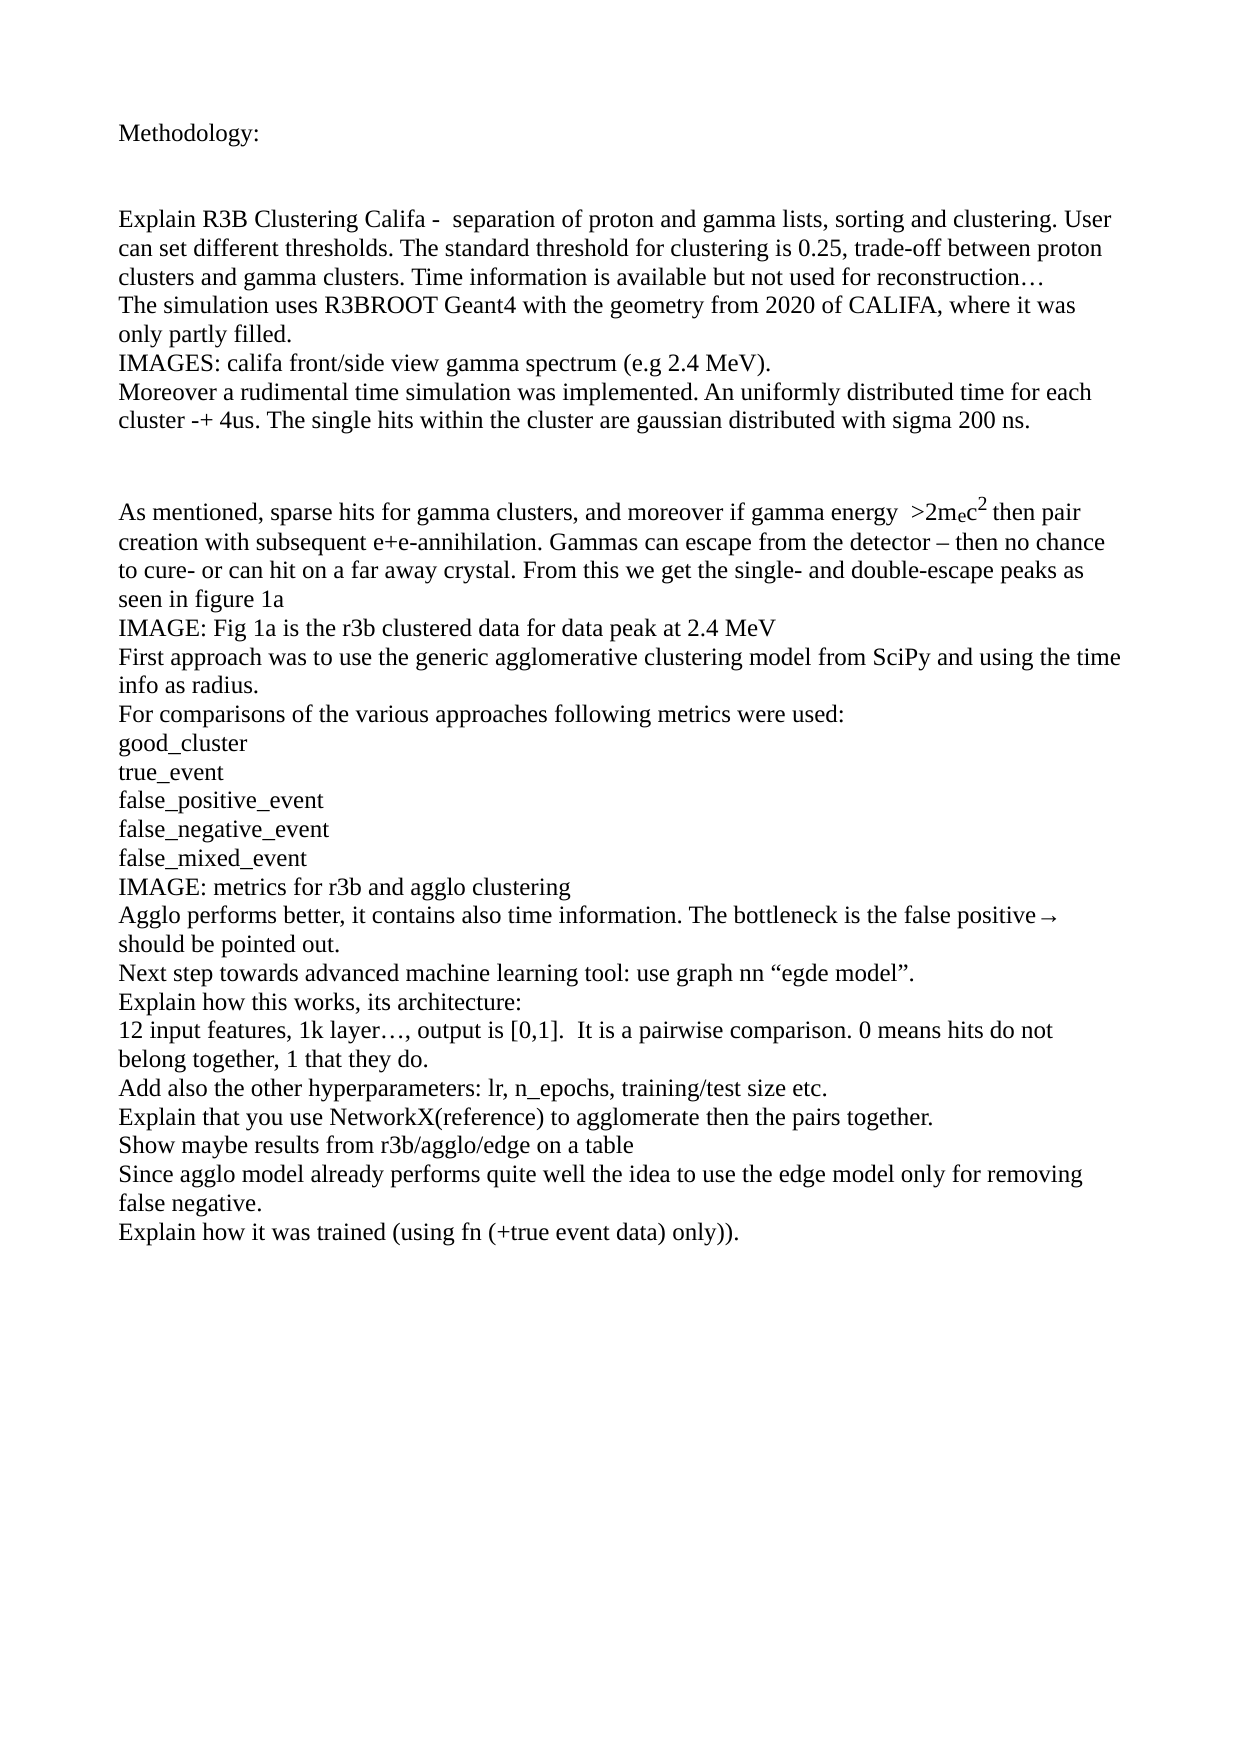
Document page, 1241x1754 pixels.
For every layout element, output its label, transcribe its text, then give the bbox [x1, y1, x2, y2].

text Since agglo model already performs quite well the idea to use the edge model only for removing false negative. [118, 1159, 1122, 1217]
text Explain that you use NetworkX(reference) to agglomerate then the pairs together. [118, 1102, 1122, 1130]
text 12 input features, 1k layer…, output is [0,1]. It is a pairwise comparison. 0 means hits do not belong together, 1 that they do. [118, 1015, 1122, 1073]
text For comparisons of the various approaches following metrics were used: [118, 699, 1122, 728]
text Moreover a rudimental time simulation was implemented. An uniformly distributed time for each cluster -+ 4us. The single hits within the cluster are gaussian distributed with sigma 200 ns. [118, 377, 1122, 434]
text Explain how this works, its architecture: [118, 987, 1122, 1015]
text Agglo performs better, it contains also time information. The bottleneck is the false positive→ should be pointed out. [118, 900, 1122, 958]
text good_cluster [118, 728, 1122, 757]
text IMAGES: califa front/side view gamma spectrum (e.g 2.4 MeV). [118, 348, 1122, 377]
text false_negative_event [118, 814, 1122, 843]
text Explain R3B Clustering Califa - separation of proton and gamma lists, sorting and clustering. User can set different thresholds. The standard threshold for clustering is 0.25, trade-off between proton clusters and gamma clusters. Time information is available but not used for reconstruction… [118, 204, 1122, 291]
text false_mixed_event [118, 843, 1122, 872]
text Add also the other hyperparameters: lr, n_epochs, training/test size etc. [118, 1073, 1122, 1102]
text Methodology: [118, 118, 1122, 147]
text IMAGE: Fig 1a is the r3b clustered data for data peak at 2.4 MeV [118, 613, 1122, 642]
text The simulation uses R3BROOT Geant4 with the geometry from 2020 of CALIFA, where it was only partly filled. [118, 291, 1122, 348]
text As mentioned, sparse hits for gamma clusters, and moreover if gamma energy >2mec2 then pair creation with subsequent e+e-annihilation. Gammas can escape from the detector – then no chance to cure- or can hit on a far away crystal. From this we get the single- and double-escape peaks as seen in figure 1a [118, 492, 1122, 613]
text IMAGE: metrics for r3b and agglo clustering [118, 872, 1122, 900]
text false_positive_event [118, 785, 1122, 814]
text Show maybe results from r3b/agglo/edge on a table [118, 1130, 1122, 1159]
text true_event [118, 757, 1122, 785]
text First approach was to use the generic agglomerative clustering model from SciPy and using the time info as radius. [118, 642, 1122, 699]
text Explain how it was trained (using fn (+true event data) only)). [118, 1217, 1122, 1245]
text Next step towards advanced machine learning tool: use graph nn “egde model”. [118, 958, 1122, 987]
